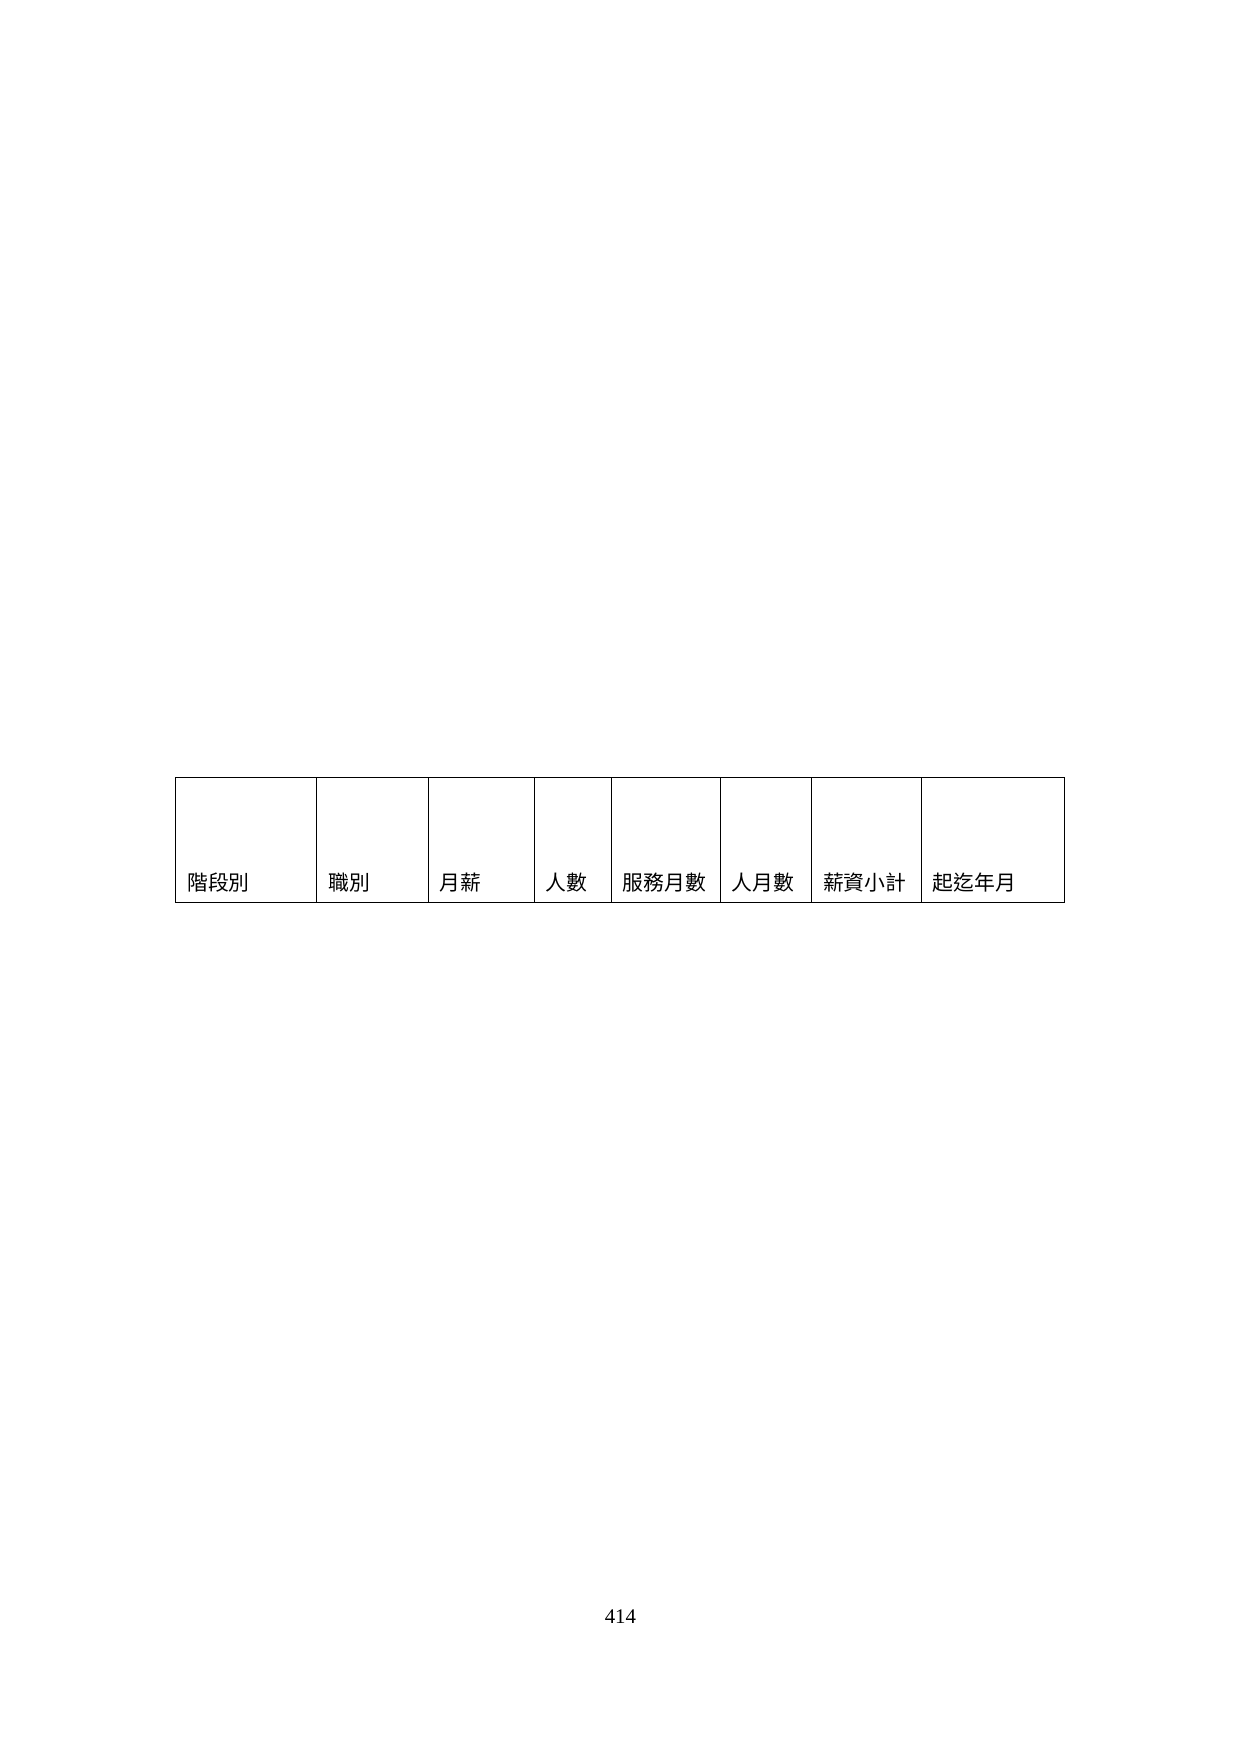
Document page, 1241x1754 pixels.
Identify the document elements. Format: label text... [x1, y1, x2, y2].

table_header 服務月數 [612, 778, 720, 902]
table_header 人數 [535, 778, 611, 902]
table_header 人月數 [721, 778, 811, 902]
table_header 月薪 [429, 778, 534, 902]
table_header 薪資小計 [812, 778, 921, 902]
table_header 階段別 [176, 778, 316, 902]
table_header 職別 [317, 778, 428, 902]
table_header 起迄年月 [922, 778, 1064, 902]
